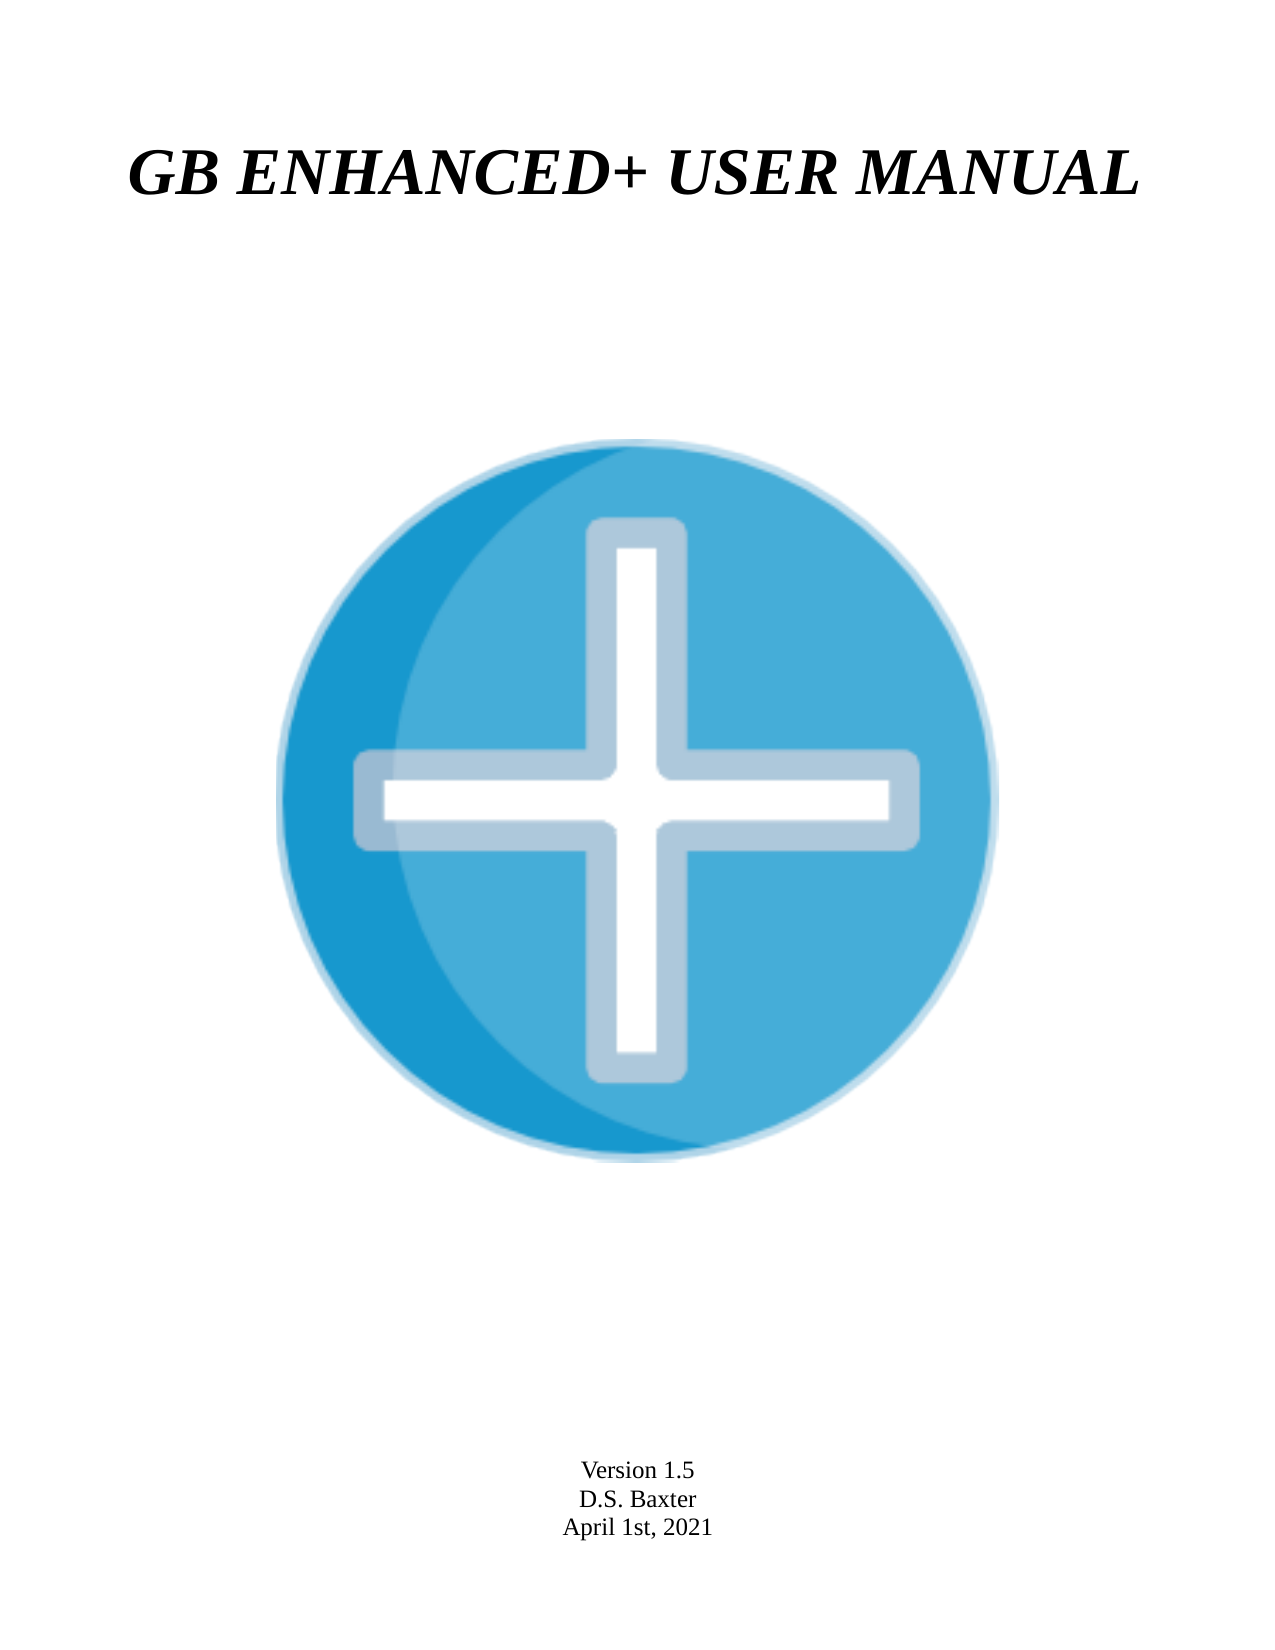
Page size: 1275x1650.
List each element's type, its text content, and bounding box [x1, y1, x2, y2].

text Version 1.5 [75, 1455, 1200, 1484]
text April 1st, 2021 [75, 1512, 1200, 1541]
picture [276, 439, 1000, 1163]
text GB ENHANCED+ USER MANUAL [75, 132, 1200, 209]
text D.S. Baxter [75, 1484, 1200, 1512]
